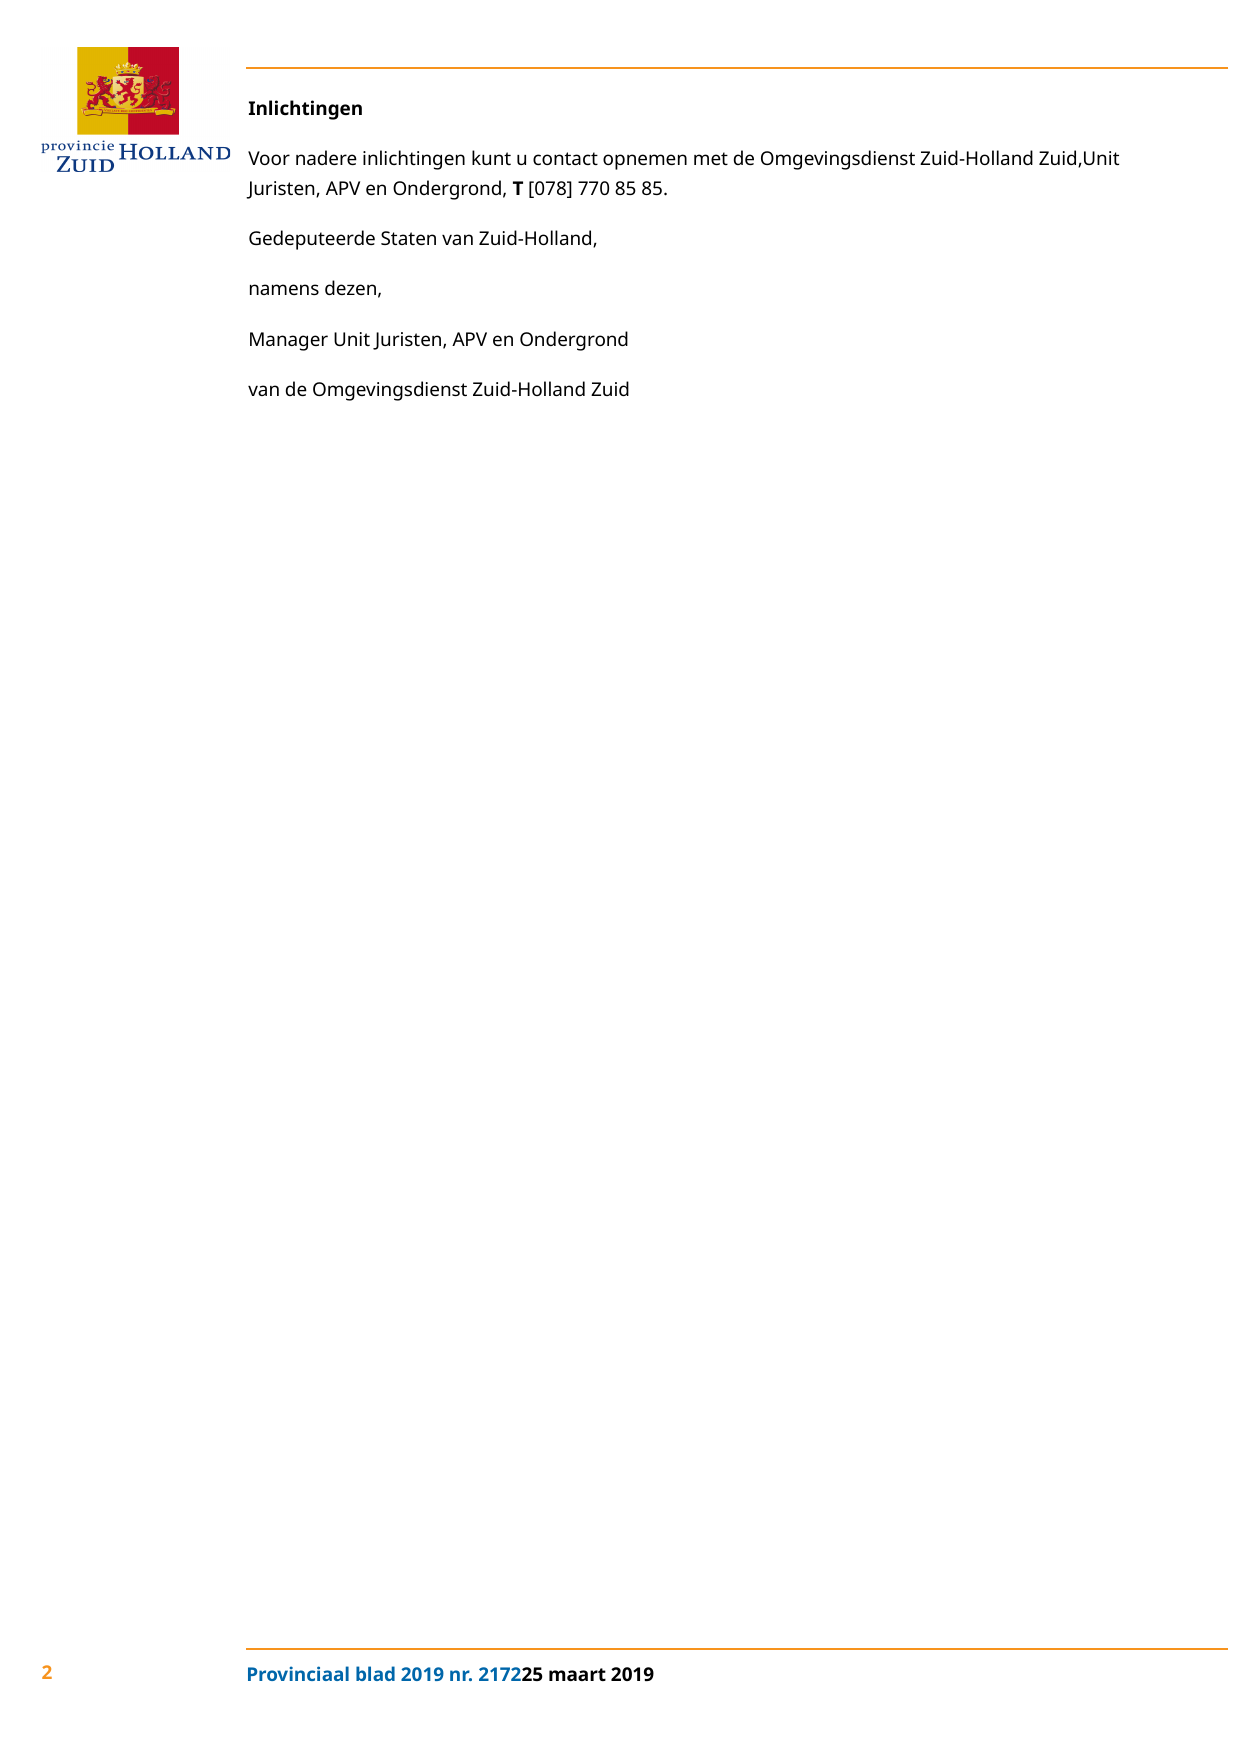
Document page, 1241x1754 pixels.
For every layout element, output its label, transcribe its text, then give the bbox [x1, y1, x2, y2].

text namens dezen, [248, 276, 1152, 301]
text Inlichtingen [248, 95, 1152, 121]
text Manager Unit Juristen, APV en Ondergrond [248, 326, 1152, 352]
text Voor nadere inlichtingen kunt u contact opnemen met de Omgevingsdienst Zuid-Holland Zuid,Unit Juristen, APV en Ondergrond, T [078] 770 85 85. [248, 145, 1152, 201]
text Gedeputeerde Staten van Zuid-Holland, [248, 225, 1152, 251]
text van de Omgevingsdienst Zuid-Holland Zuid [248, 376, 1152, 402]
picture [41, 47, 231, 172]
